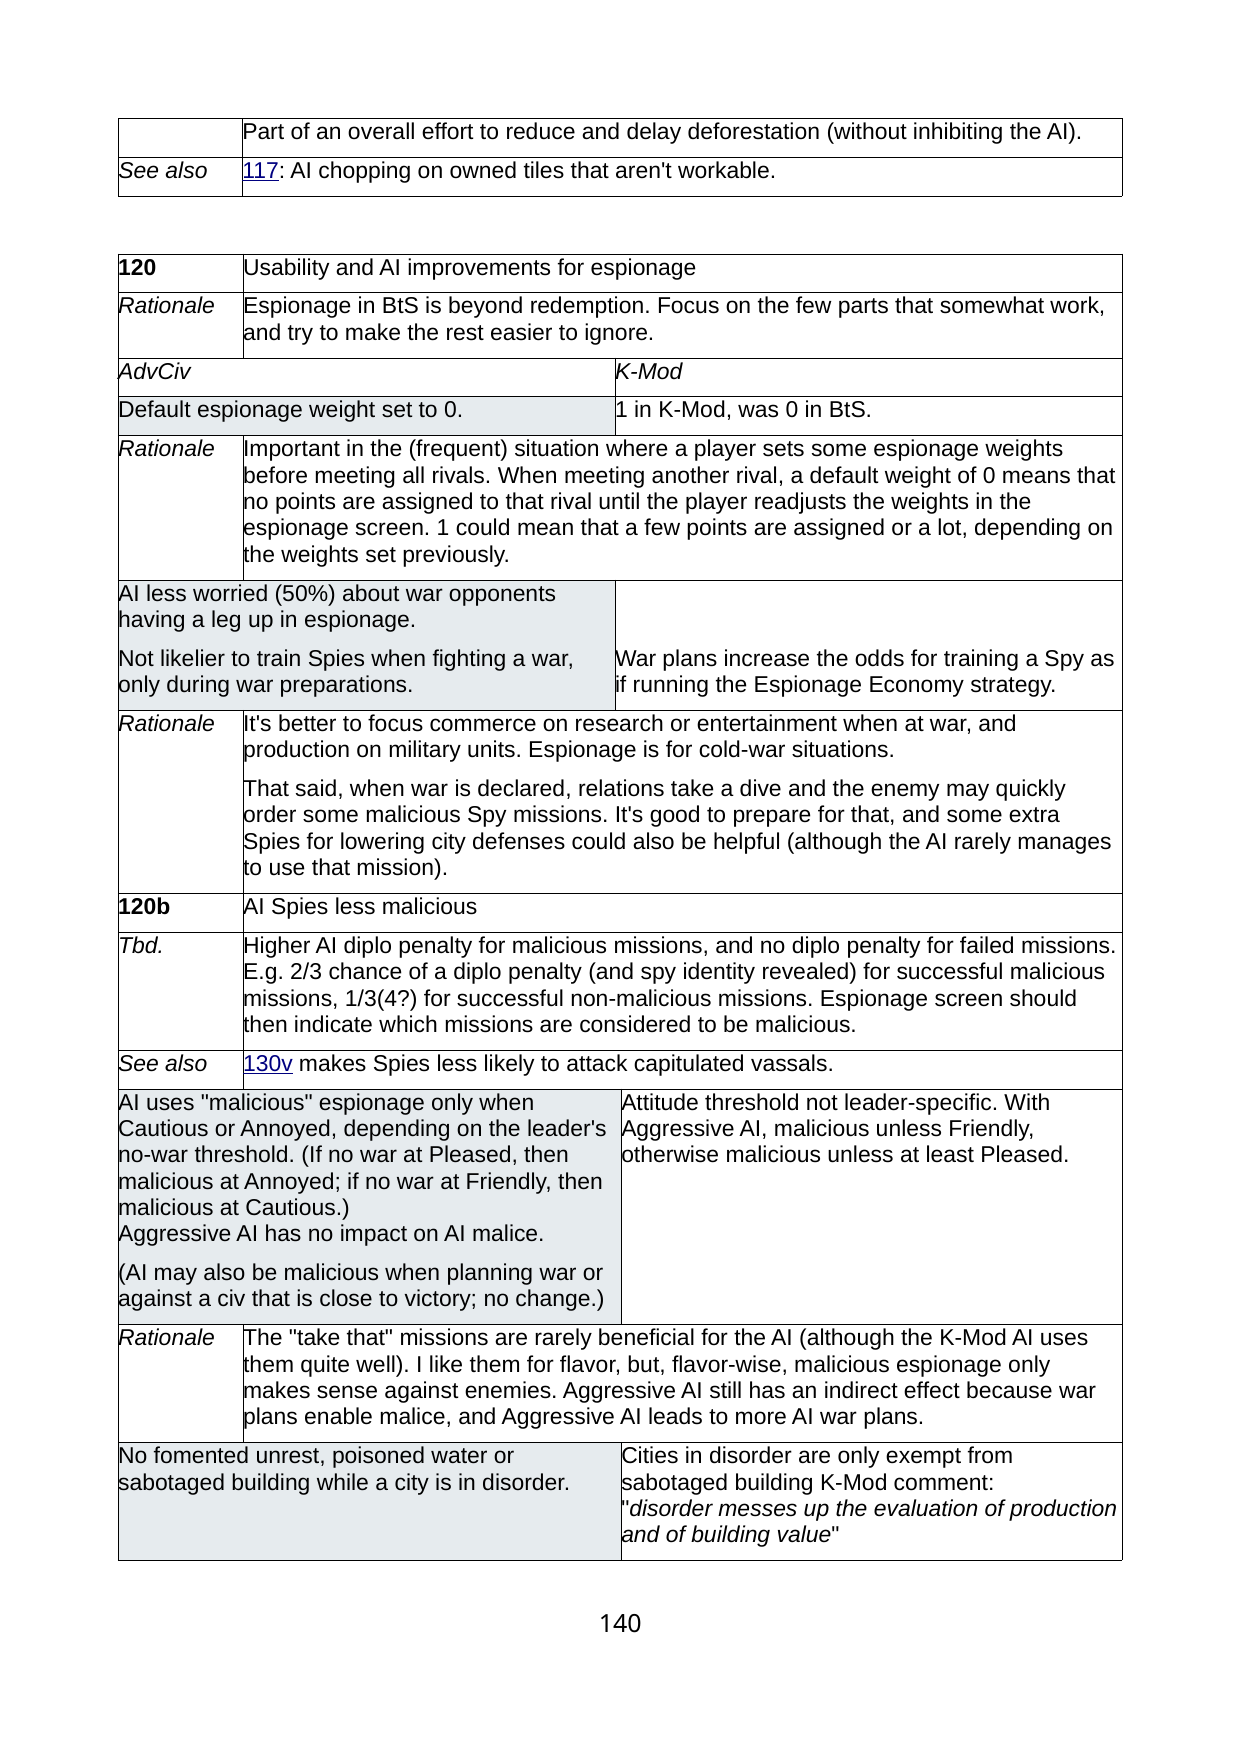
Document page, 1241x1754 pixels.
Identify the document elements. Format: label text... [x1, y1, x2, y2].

table_cell Part of an overall effort to reduce and delay deforestation (without inhibiting the AI). [243, 119, 1122, 157]
table_cell Rationale [119, 293, 243, 357]
table_cell Rationale [119, 436, 243, 579]
table_cell The "take that" missions are rarely beneficial for the AI (although the K-Mod AI uses them quite well). I like them for flavor, but, flavor-wise, malicious espionage only makes sense against enemies. Aggressive AI still has an indirect effect because war plans enable malice, and Aggressive AI leads to more AI war plans. [244, 1325, 1122, 1442]
table_cell Higher AI diplo penalty for malicious missions, and no diplo penalty for failed missions. E.g. 2/3 chance of a diplo penalty (and spy identity revealed) for successful malicious missions, 1/3(4?) for successful non-malicious missions. Espionage screen should then indicate which missions are considered to be malicious. [244, 933, 1122, 1049]
table_cell Default espionage weight set to 0. [119, 397, 615, 435]
table_cell [119, 119, 242, 157]
table_cell Rationale [119, 1325, 243, 1442]
table_cell Rationale [119, 711, 243, 893]
table_cell Tbd. [119, 933, 243, 1049]
table_cell AI less worried (50%) about war opponents having a leg up in espionage. Not likelier to train Spies when fighting a war, only during war preparations. [119, 581, 615, 710]
table_cell See also [119, 1051, 243, 1088]
table_cell Important in the (frequent) situation where a player sets some espionage weights before meeting all rivals. When meeting another rival, a default weight of 0 means that no points are assigned to that rival until the player readjusts the weights in the espionage screen. 1 could mean that a few points are assigned or a lot, depending on the weights set previously. [244, 436, 1122, 579]
table_cell Attitude threshold not leader-specific. With Aggressive AI, malicious unless Friendly, otherwise malicious unless at least Pleased. [622, 1090, 1122, 1324]
table_header 120 [119, 255, 243, 292]
table_cell No fomented unrest, poisoned water or sabotaged building while a city is in disorder. [119, 1443, 621, 1560]
table_cell It's better to focus commerce on research or entertainment when at war, and production on military units. Espionage is for cold-war situations. That said, when war is declared, relations take a dive and the enemy may quickly order some malicious Spy missions. It's good to prepare for that, and some extra Spies for lowering city defenses could also be helpful (although the AI rarely manages to use that mission). [244, 711, 1122, 893]
table_cell 120b [119, 894, 243, 932]
table_cell War plans increase the odds for training a Spy as if running the Espionage Economy strategy. [616, 581, 1122, 710]
table_cell AI uses "malicious" espionage only when Cautious or Annoyed, depending on the leader's no-war threshold. (If no war at Pleased, then malicious at Annoyed; if no war at Friendly, then malicious at Cautious.) Aggressive AI has no impact on AI malice. (AI may also be malicious when planning war or against a civ that is close to victory; no change.) [119, 1090, 621, 1324]
table_cell 1 in K-Mod, was 0 in BtS. [616, 397, 1122, 435]
table_cell Espionage in BtS is beyond redemption. Focus on the few parts that somewhat work, and try to make the rest easier to ignore. [244, 293, 1122, 357]
table_header Usability and AI improvements for espionage [244, 255, 1122, 292]
table_cell AI Spies less malicious [244, 894, 1122, 932]
table_cell See also [119, 158, 242, 196]
table_cell K-Mod [616, 359, 1122, 396]
table_cell 117: AI chopping on owned tiles that aren't workable. [243, 158, 1122, 196]
table_cell Cities in disorder are only exempt from sabotaged building K-Mod comment: "disorder messes up the evaluation of production and of building value" [622, 1443, 1122, 1560]
table_cell 130v makes Spies less likely to attack capitulated vassals. [244, 1051, 1122, 1088]
table_cell AdvCiv [119, 359, 615, 396]
